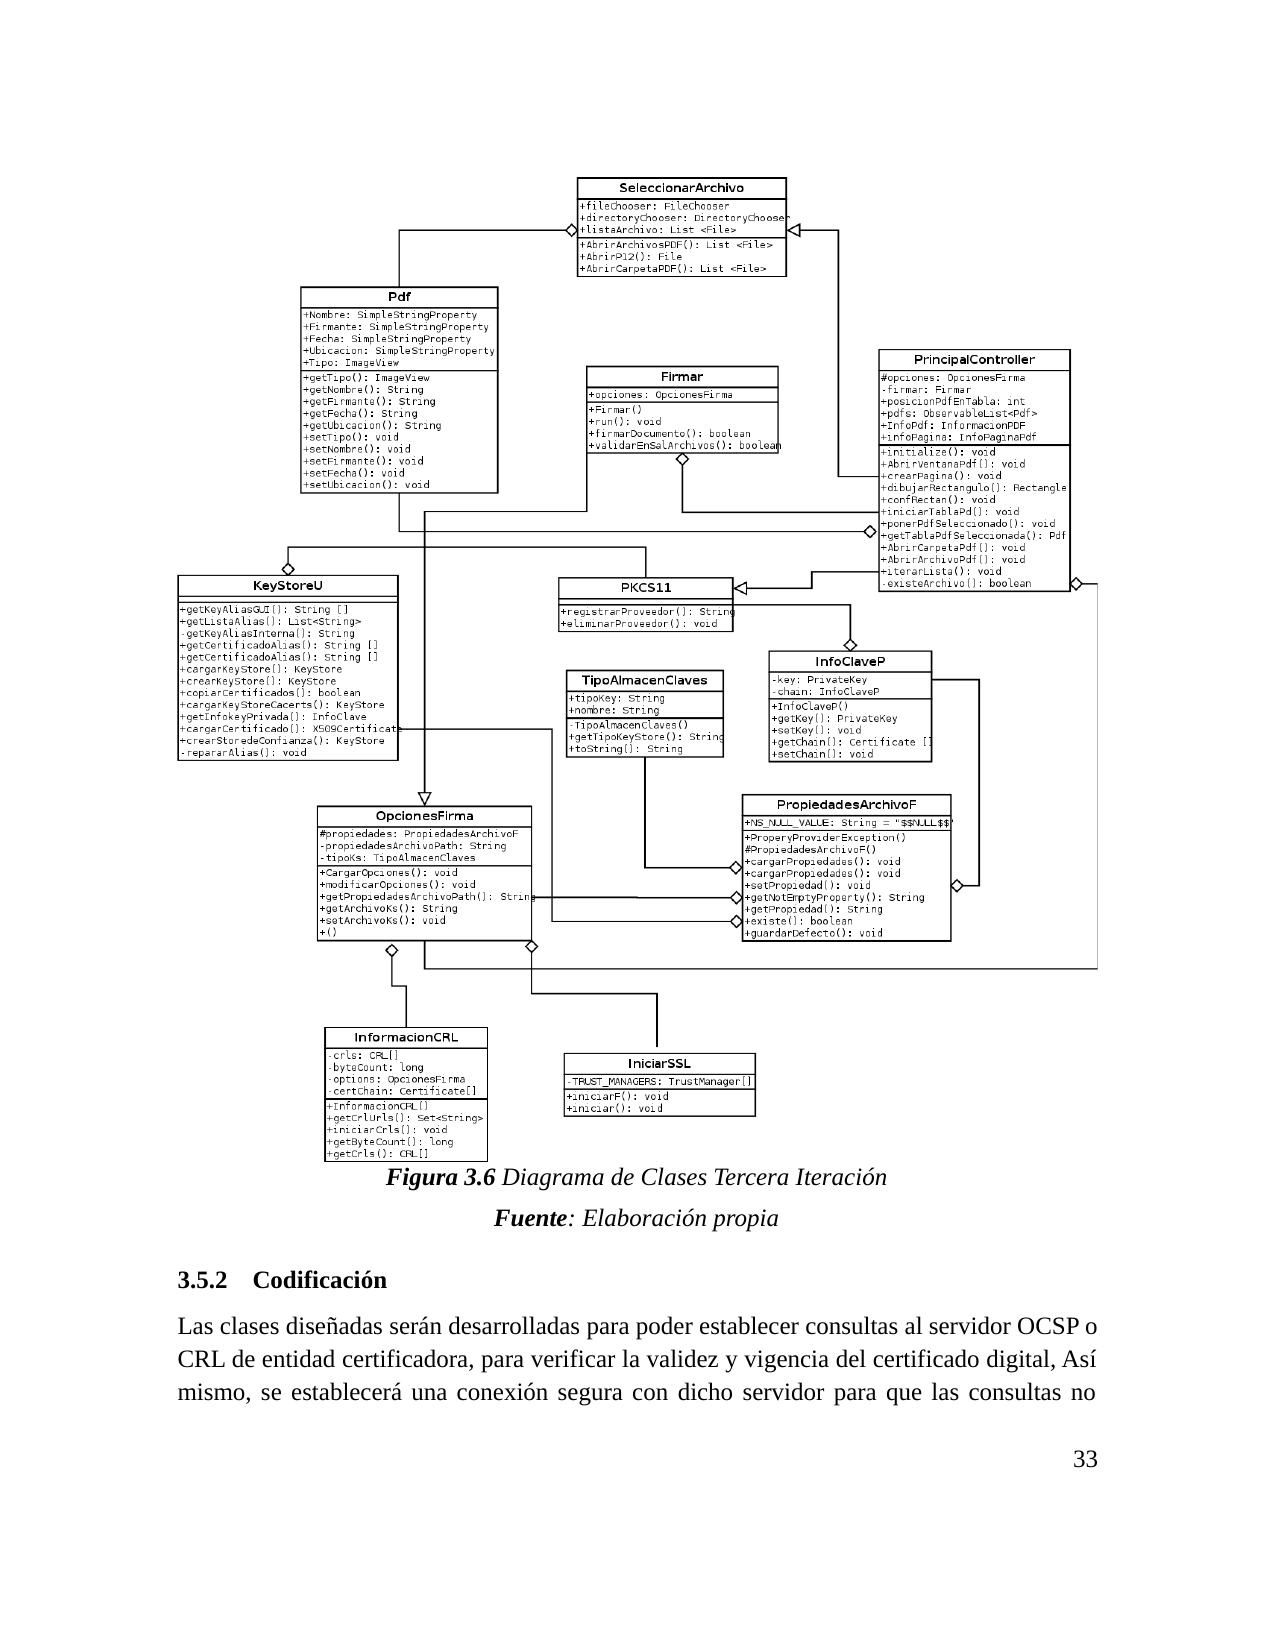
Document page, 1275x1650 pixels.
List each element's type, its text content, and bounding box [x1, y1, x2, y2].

text Fuente: Elaboración propia [177, 1203, 1098, 1232]
subtitle Codificación [177, 1265, 1098, 1294]
picture [177, 177, 1098, 1162]
text Las clases diseñadas serán desarrolladas para poder establecer consultas al servidor OCSP o CRL de entidad certificadora, para verificar la validez y vigencia del certificado digital, Así mismo, se establecerá una conexión segura con dicho servidor para que las consultas no [177, 1311, 1098, 1406]
text Figura 3.6 Diagrama de Clases Tercera Iteración [177, 1162, 1098, 1191]
